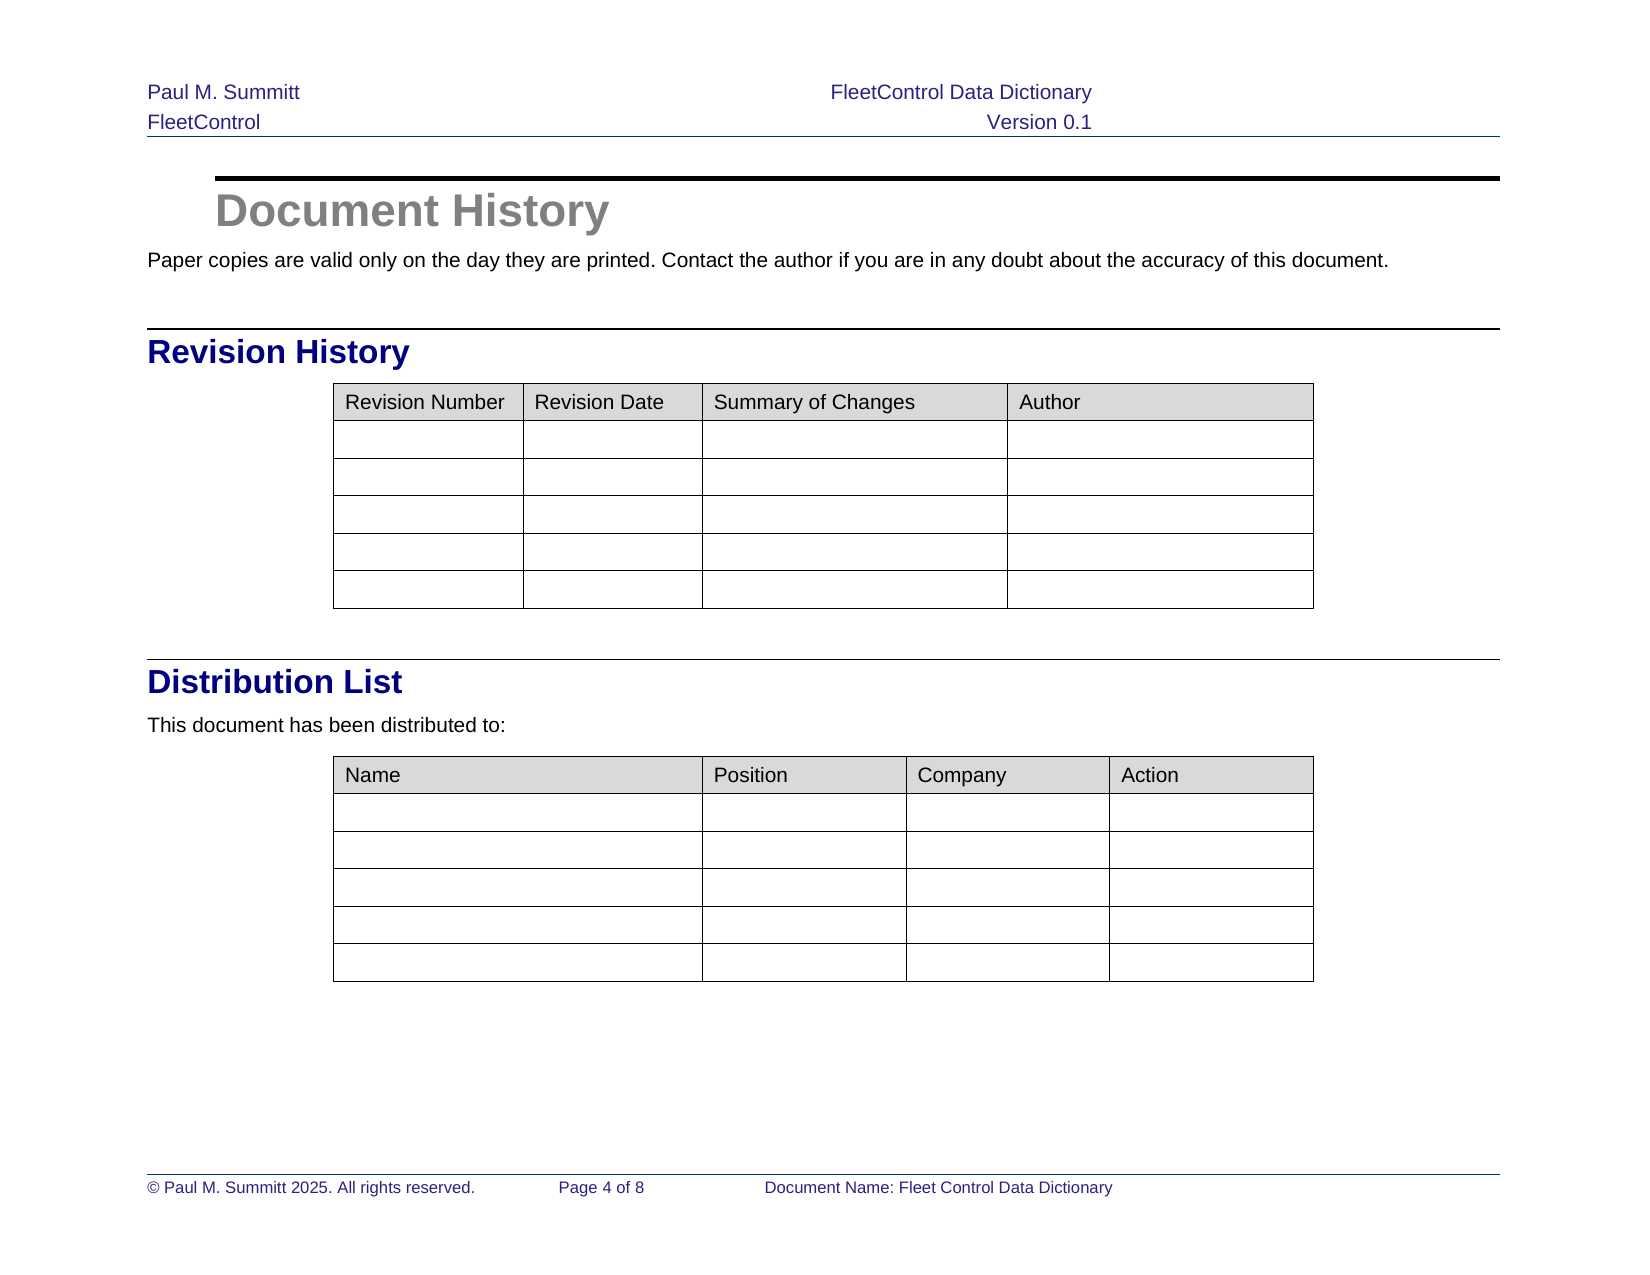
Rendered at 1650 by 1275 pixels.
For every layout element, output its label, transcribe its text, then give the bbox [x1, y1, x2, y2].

table_cell [703, 794, 906, 831]
table_cell [524, 571, 702, 608]
table_cell [703, 907, 906, 943]
table_cell [1110, 907, 1313, 943]
table_cell [907, 907, 1109, 943]
table_cell [1110, 944, 1313, 981]
table_cell [334, 534, 523, 570]
table_header Company [907, 757, 1109, 793]
table_cell [703, 944, 906, 981]
subtitle Revision History [147, 330, 1500, 370]
table_cell [703, 571, 1007, 608]
subtitle Distribution List [147, 660, 1500, 701]
table_cell [1110, 869, 1313, 906]
table_header Revision Number [334, 384, 523, 420]
table_cell [334, 459, 523, 495]
table_cell [1242, 982, 1313, 1037]
table_cell [334, 496, 523, 533]
table_cell [334, 944, 702, 981]
table_cell [703, 869, 906, 906]
table_cell [907, 944, 1109, 981]
subtitle Document History [215, 181, 1500, 236]
table_cell [334, 982, 417, 1037]
table_cell [1110, 832, 1313, 868]
table_cell [1008, 534, 1313, 570]
table_cell [418, 982, 602, 1037]
table_cell [703, 832, 906, 868]
table_cell [1008, 459, 1313, 495]
table_cell [524, 459, 702, 495]
table_header Position [703, 757, 906, 793]
table_header Author [1008, 384, 1313, 420]
table_cell [1110, 794, 1313, 831]
table_header Action [1110, 757, 1313, 793]
table_cell [703, 496, 1007, 533]
text Paper copies are valid only on the day they are printed. Contact the author if you are in any doubt about the accuracy of this document. [147, 248, 1500, 272]
table_cell [603, 982, 1099, 1037]
table_cell [334, 907, 702, 943]
table_cell [907, 794, 1109, 831]
table_cell [334, 571, 523, 608]
table_cell [334, 832, 702, 868]
table_cell [1008, 496, 1313, 533]
table_cell [1008, 571, 1313, 608]
table_cell [1008, 421, 1313, 458]
table_cell [703, 534, 1007, 570]
text This document has been distributed to: [147, 713, 1500, 737]
table_cell [907, 832, 1109, 868]
table_header Summary of Changes [703, 384, 1007, 420]
table_cell [907, 869, 1109, 906]
table_cell [1099, 982, 1242, 1037]
table_cell [703, 459, 1007, 495]
table_cell [524, 421, 702, 458]
table_cell [334, 869, 702, 906]
table_cell [703, 421, 1007, 458]
table_cell [334, 421, 523, 458]
table_cell [524, 534, 702, 570]
table_cell [334, 794, 702, 831]
table_header Name [334, 757, 702, 793]
table_cell [524, 496, 702, 533]
table_header Revision Date [524, 384, 702, 420]
